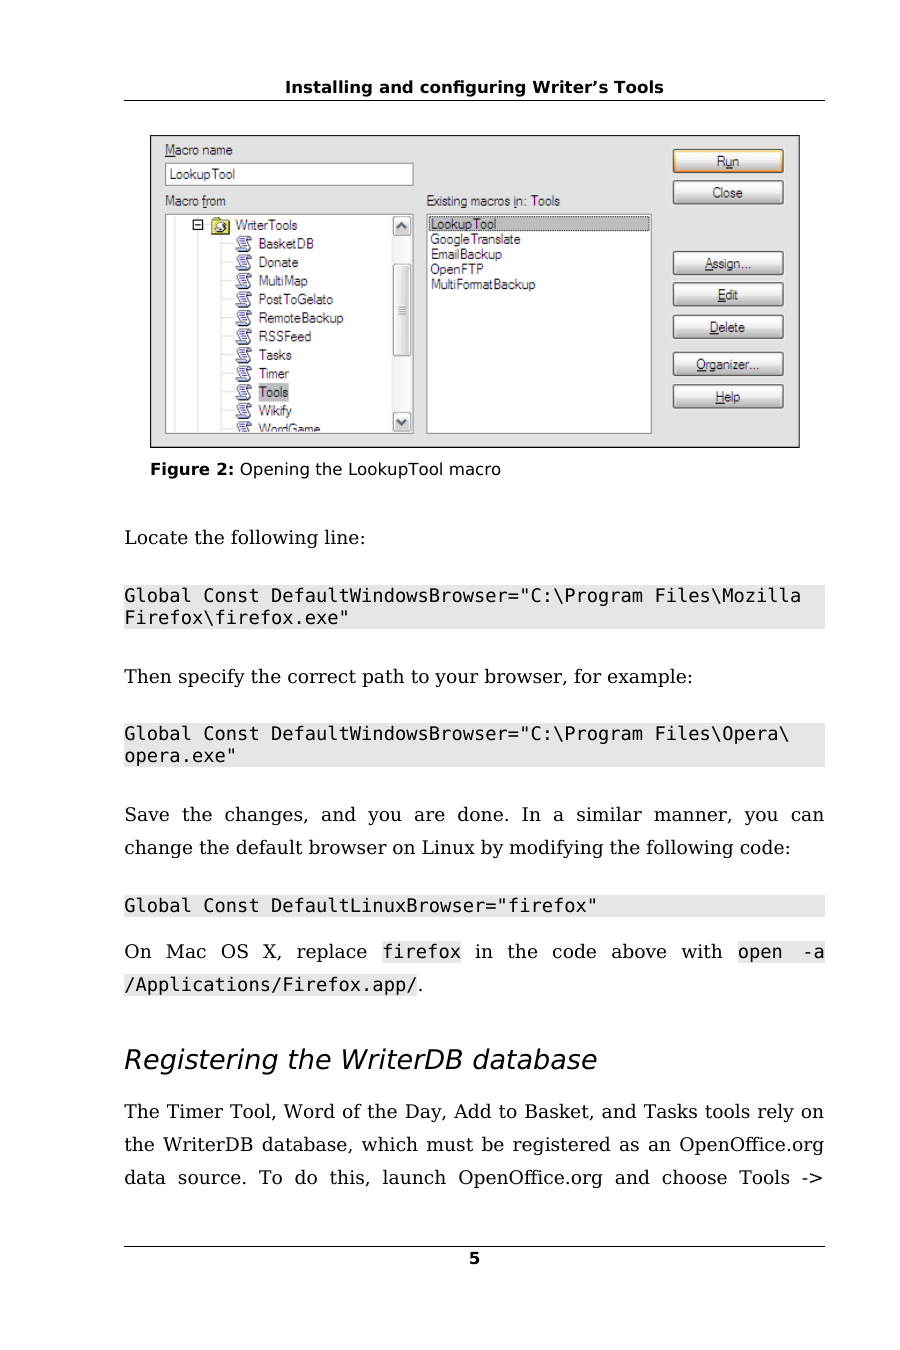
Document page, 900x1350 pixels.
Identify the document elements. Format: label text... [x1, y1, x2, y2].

text Global Const DefaultWindowsBrowser="C:\Program Files\Opera\opera.exe" [124, 723, 825, 767]
subtitle Registering the WriterDB database [124, 1044, 825, 1076]
text Global Const DefaultLinuxBrowser="firefox" [124, 895, 825, 917]
text The Timer Tool, Word of the Day, Add to Basket, and Tasks tools rely on the WriterDB database, which must be registered as an OpenOffice.org data source. To do this, launch OpenOffice.org and choose Tools -> [124, 1101, 825, 1188]
text Save the changes, and you are done. In a similar manner, you can change the default browser on Linux by modifying the following code: [124, 804, 825, 859]
text Figure 2: Opening the LookupTool macro [150, 448, 799, 479]
picture [150, 135, 800, 448]
text Global Const DefaultWindowsBrowser="C:\Program Files\Mozilla Firefox\firefox.exe" [124, 585, 825, 629]
text On Mac OS X, replace firefox in the code above with open -a /Applications/Firefox.app/. [124, 941, 825, 996]
text Then specify the correct path to your browser, for example: [124, 666, 825, 688]
text Locate the following line: [124, 527, 825, 549]
